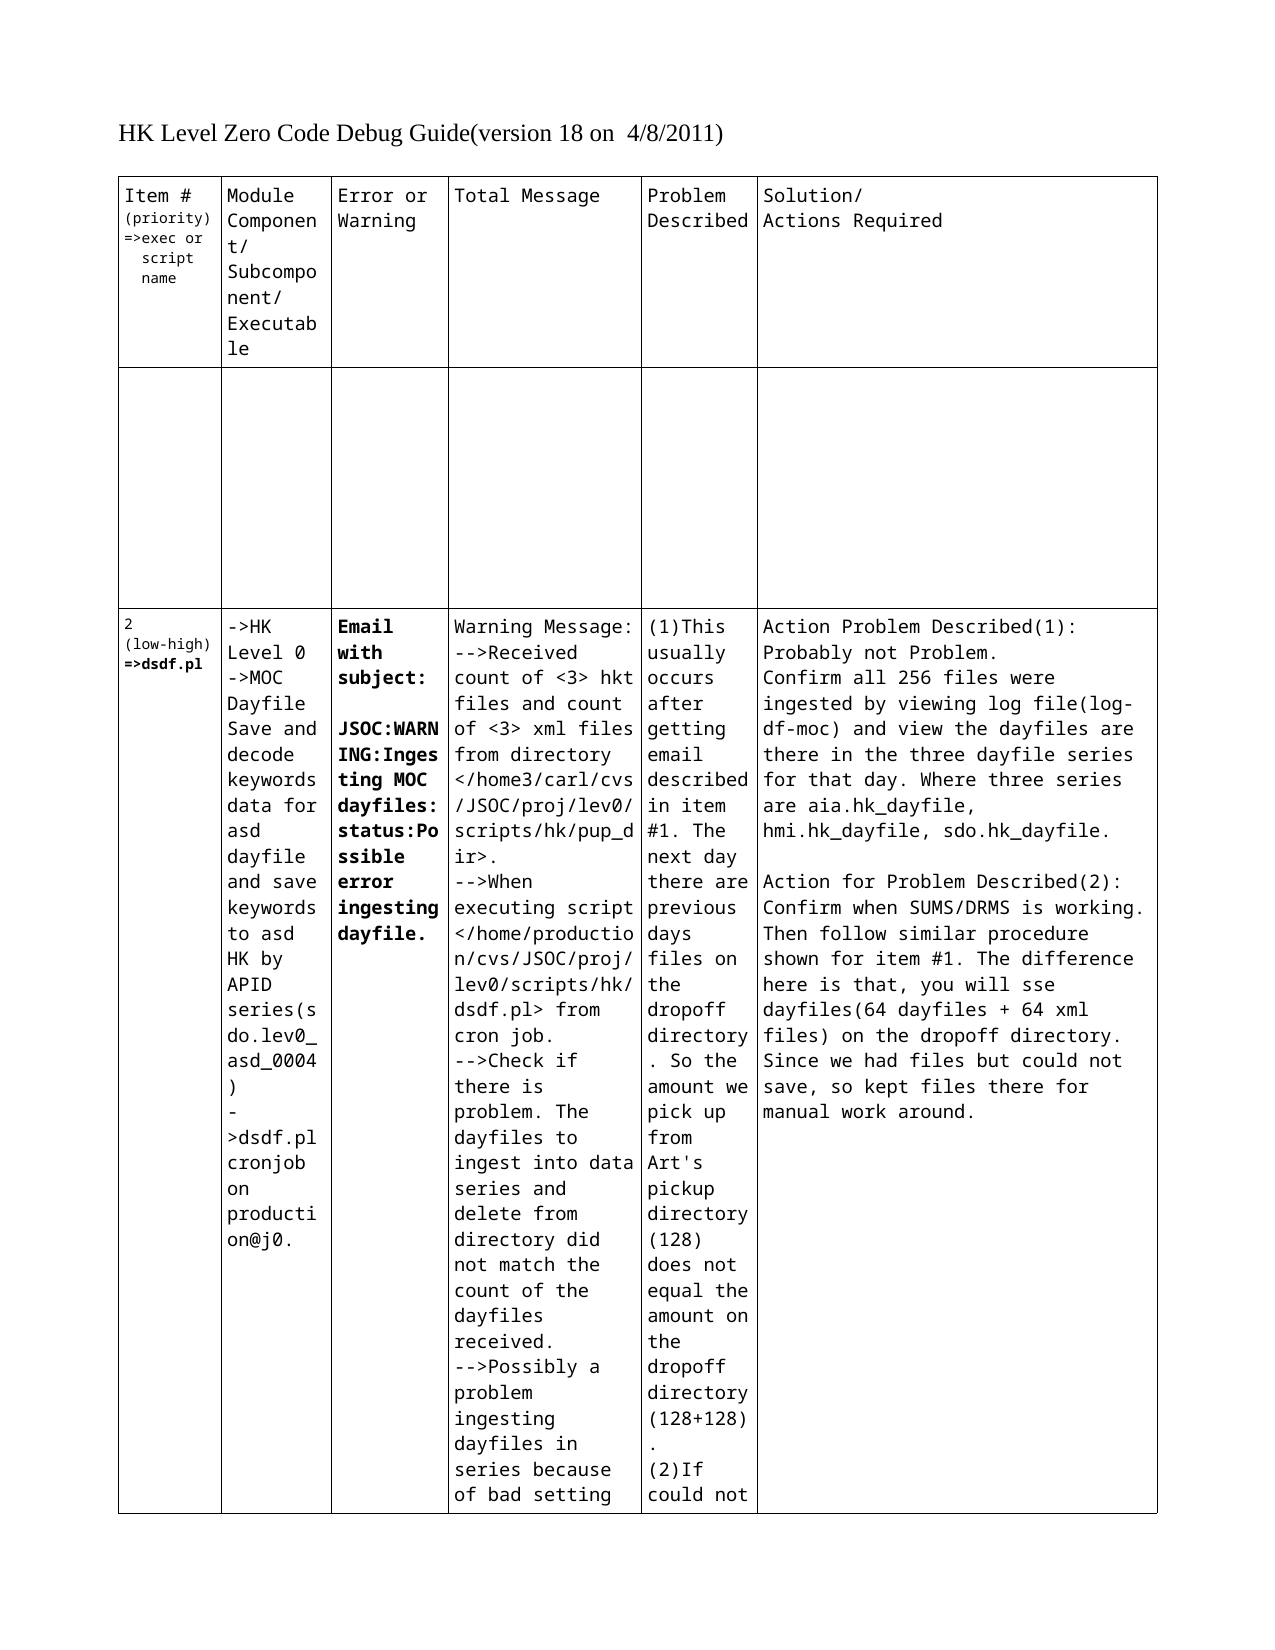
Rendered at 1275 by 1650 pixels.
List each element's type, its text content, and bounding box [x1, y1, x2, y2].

table_header Item # (priority) =>exec or script name [119, 177, 221, 367]
table_cell (1)This usually occurs after getting email described in item #1. The next day there are previous days files on the dropoff directory. So the amount we pick up from Art's pickup directory(128) does not equal the amount on the dropoff directory(128+128). (2)If could not [642, 609, 757, 1513]
table_header Module Component/ Subcomponent/ Executable [222, 177, 331, 367]
table_cell [119, 368, 221, 608]
table_cell Warning Message: -->Received count of <3> hkt files and count of <3> xml files from directory </home3/carl/cvs/JSOC/proj/lev0/scripts/hk/pup_dir>. -->When executing script </home/production/cvs/JSOC/proj/lev0/scripts/hk/dsdf.pl> from cron job. -->Check if there is problem. The dayfiles to ingest into data series and delete from directory did not match the count of the dayfiles received. -->Possibly a problem ingesting dayfiles in series because of bad setting [449, 609, 641, 1513]
table_header Solution/ Actions Required [758, 177, 1157, 367]
table_cell [332, 368, 448, 608]
table_cell [449, 368, 641, 608]
table_cell Email with subject: JSOC:WARNING:Ingesting MOC dayfiles: status:Possible error ingesting dayfile. [332, 609, 448, 1513]
table_header Error or Warning [332, 177, 448, 367]
table_header Problem Described [642, 177, 757, 367]
table_cell [642, 368, 757, 608]
table_cell 2 (low-high) =>dsdf.pl [119, 609, 221, 1513]
table_cell [758, 368, 1157, 608]
table_cell Action Problem Described(1): Probably not Problem. Confirm all 256 files were ingested by viewing log file(log-df-moc) and view the dayfiles are there in the three dayfile series for that day. Where three series are aia.hk_dayfile, hmi.hk_dayfile, sdo.hk_dayfile. Action for Problem Described(2): Confirm when SUMS/DRMS is working. Then follow similar procedure shown for item #1. The difference here is that, you will sse dayfiles(64 dayfiles + 64 xml files) on the dropoff directory. Since we had files but could not save, so kept files there for manual work around. [758, 609, 1157, 1513]
table_cell ->HK Level 0 ->MOC Dayfile Save and decode keywords data for asd dayfile and save keywords to asd HK by APID series(sdo.lev0_asd_0004) ->dsdf.pl cronjob on production@j0. [222, 609, 331, 1513]
table_header Total Message [449, 177, 641, 367]
table_cell [222, 368, 331, 608]
